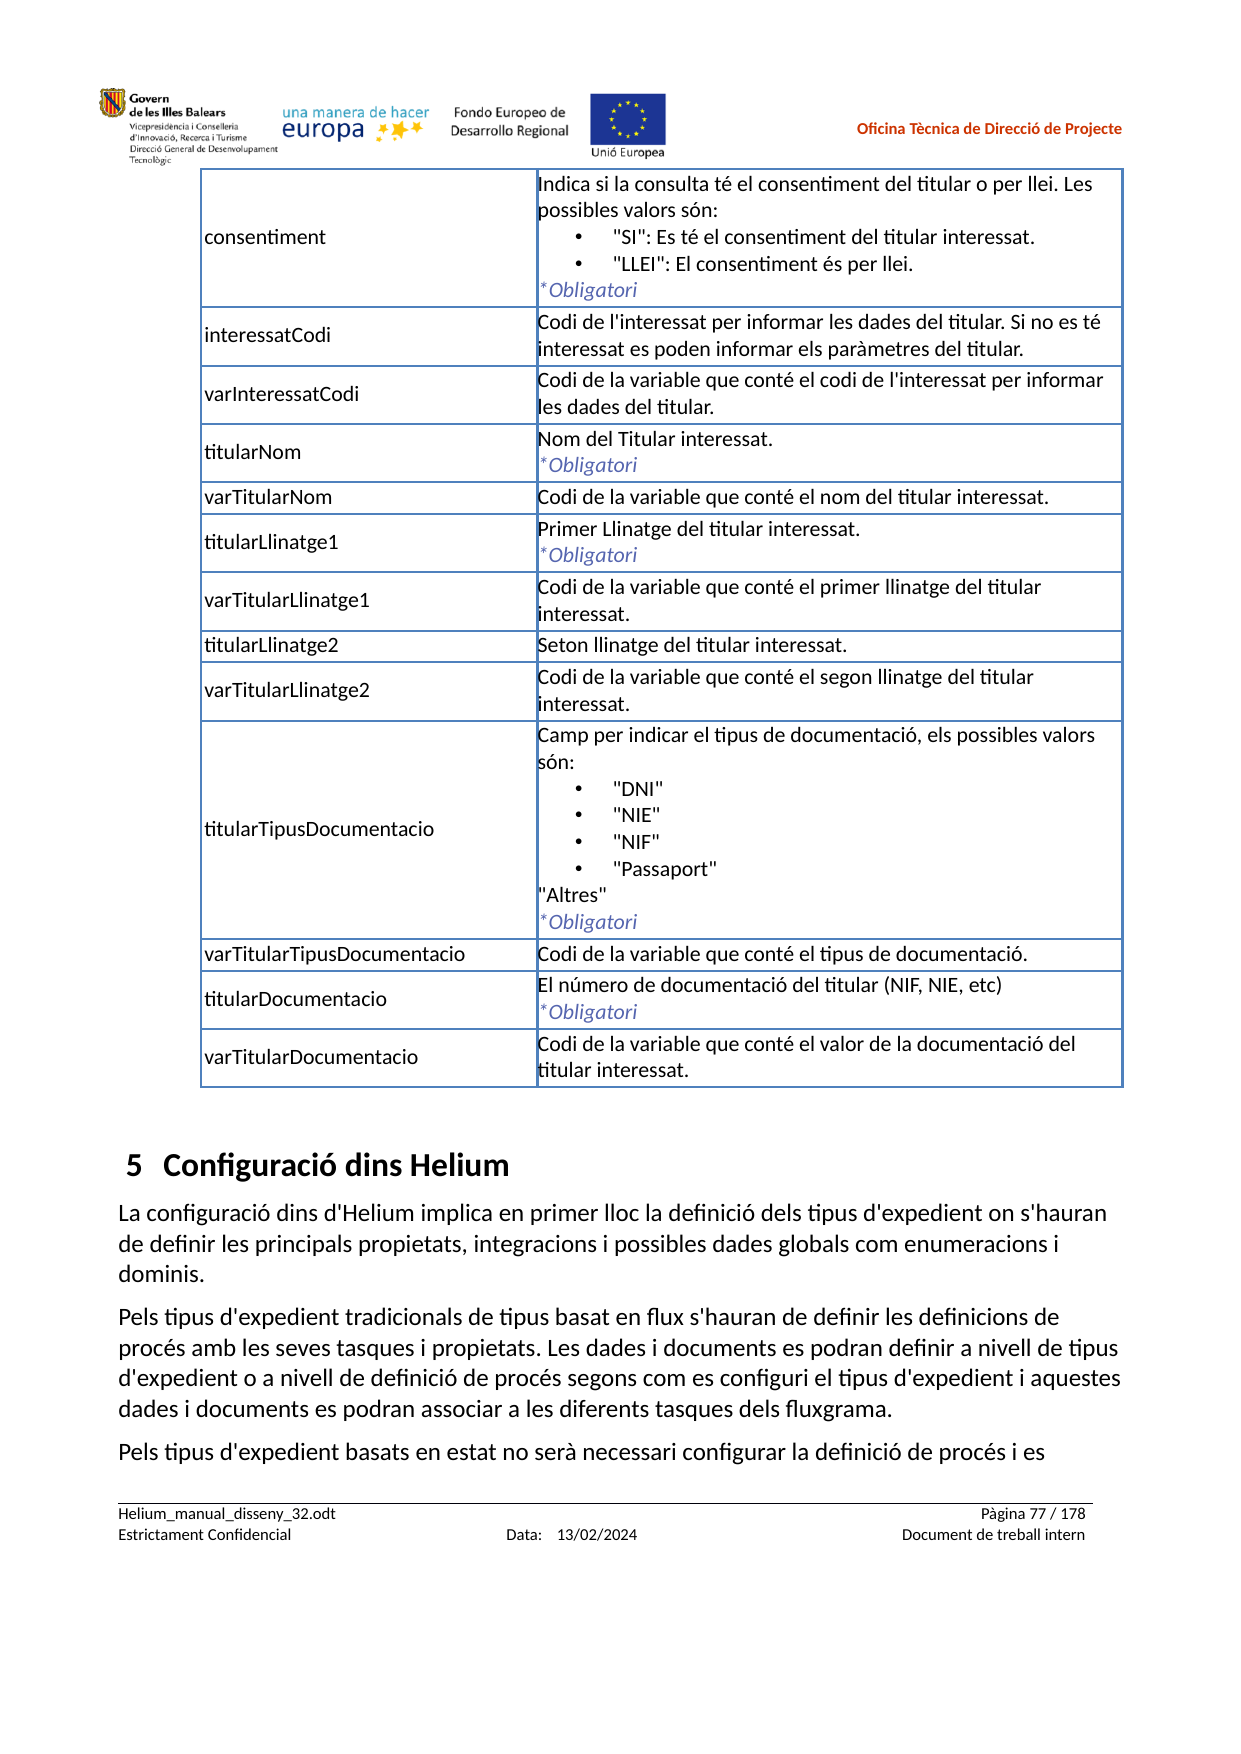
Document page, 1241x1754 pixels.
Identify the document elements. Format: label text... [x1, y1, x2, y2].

text La configuració dins d'Helium implica en primer lloc la definició dels tipus d'expedient on s'hauran de definir les principals propietats, integracions i possibles dades globals com enumeracions i dominis. [118, 1197, 1122, 1289]
table_cell Codi de la variable que conté el primer llinatge del titular interessat. [539, 573, 1121, 629]
table_cell varInteressatCodi [202, 367, 536, 423]
picture [99, 87, 668, 166]
table_cell titularLlinatge1 [202, 515, 536, 571]
table_cell Codi de la variable que conté el tipus de documentació. [539, 940, 1121, 969]
table_cell varTitularNom [202, 483, 536, 513]
table_cell titularNom [202, 425, 536, 481]
table_cell Codi de la variable que conté el codi de l'interessat per informar les dades del titular. [539, 367, 1121, 423]
table_cell Codi de la variable que conté el valor de la documentació del titular interessat. [539, 1030, 1121, 1086]
table_cell Seton llinatge del titular interessat. [539, 632, 1121, 661]
table_cell Indica si la consulta té el consentiment del titular o per llei. Les possibles valors són: "SI": Es té el consentiment del titular interessat. "LLEI": El consentiment és per llei. *Obligatori [539, 170, 1121, 306]
table_cell Nom del Titular interessat. *Obligatori [539, 425, 1121, 481]
table_cell varTitularTipusDocumentacio [202, 940, 536, 969]
table_cell El número de documentació del titular (NIF, NIE, etc) *Obligatori [539, 972, 1121, 1028]
table_cell interessatCodi [202, 308, 536, 364]
table_cell titularTipusDocumentacio [202, 722, 536, 938]
table_cell varTitularLlinatge2 [202, 663, 536, 719]
text Pels tipus d'expedient tradicionals de tipus basat en flux s'hauran de definir les definicions de procés amb les seves tasques i propietats. Les dades i documents es podran definir a nivell de tipus d'expedient o a nivell de definició de procés segons com es configuri el tipus d'expedient i aquestes dades i documents es podran associar a les diferents tasques dels fluxgrama. [118, 1301, 1122, 1423]
table_cell Codi de l'interessat per informar les dades del titular. Si no es té interessat es poden informar els paràmetres del titular. [539, 308, 1121, 364]
table_cell Primer Llinatge del titular interessat. *Obligatori [539, 515, 1121, 571]
table_cell titularLlinatge2 [202, 632, 536, 661]
text Pels tipus d'expedient basats en estat no serà necessari configurar la definició de procés i es [118, 1436, 1122, 1466]
table_cell Codi de la variable que conté el segon llinatge del titular interessat. [539, 663, 1121, 719]
table_cell titularDocumentacio [202, 972, 536, 1028]
table_cell consentiment [202, 170, 536, 306]
table_cell Camp per indicar el tipus de documentació, els possibles valors són: "DNI" "NIE" "NIF" "Passaport" "Altres" *Obligatori [539, 722, 1121, 938]
table_cell varTitularLlinatge1 [202, 573, 536, 629]
table_cell varTitularDocumentacio [202, 1030, 536, 1086]
subtitle Configuració dins Helium [118, 1144, 1122, 1185]
table_cell Codi de la variable que conté el nom del titular interessat. [539, 483, 1121, 513]
